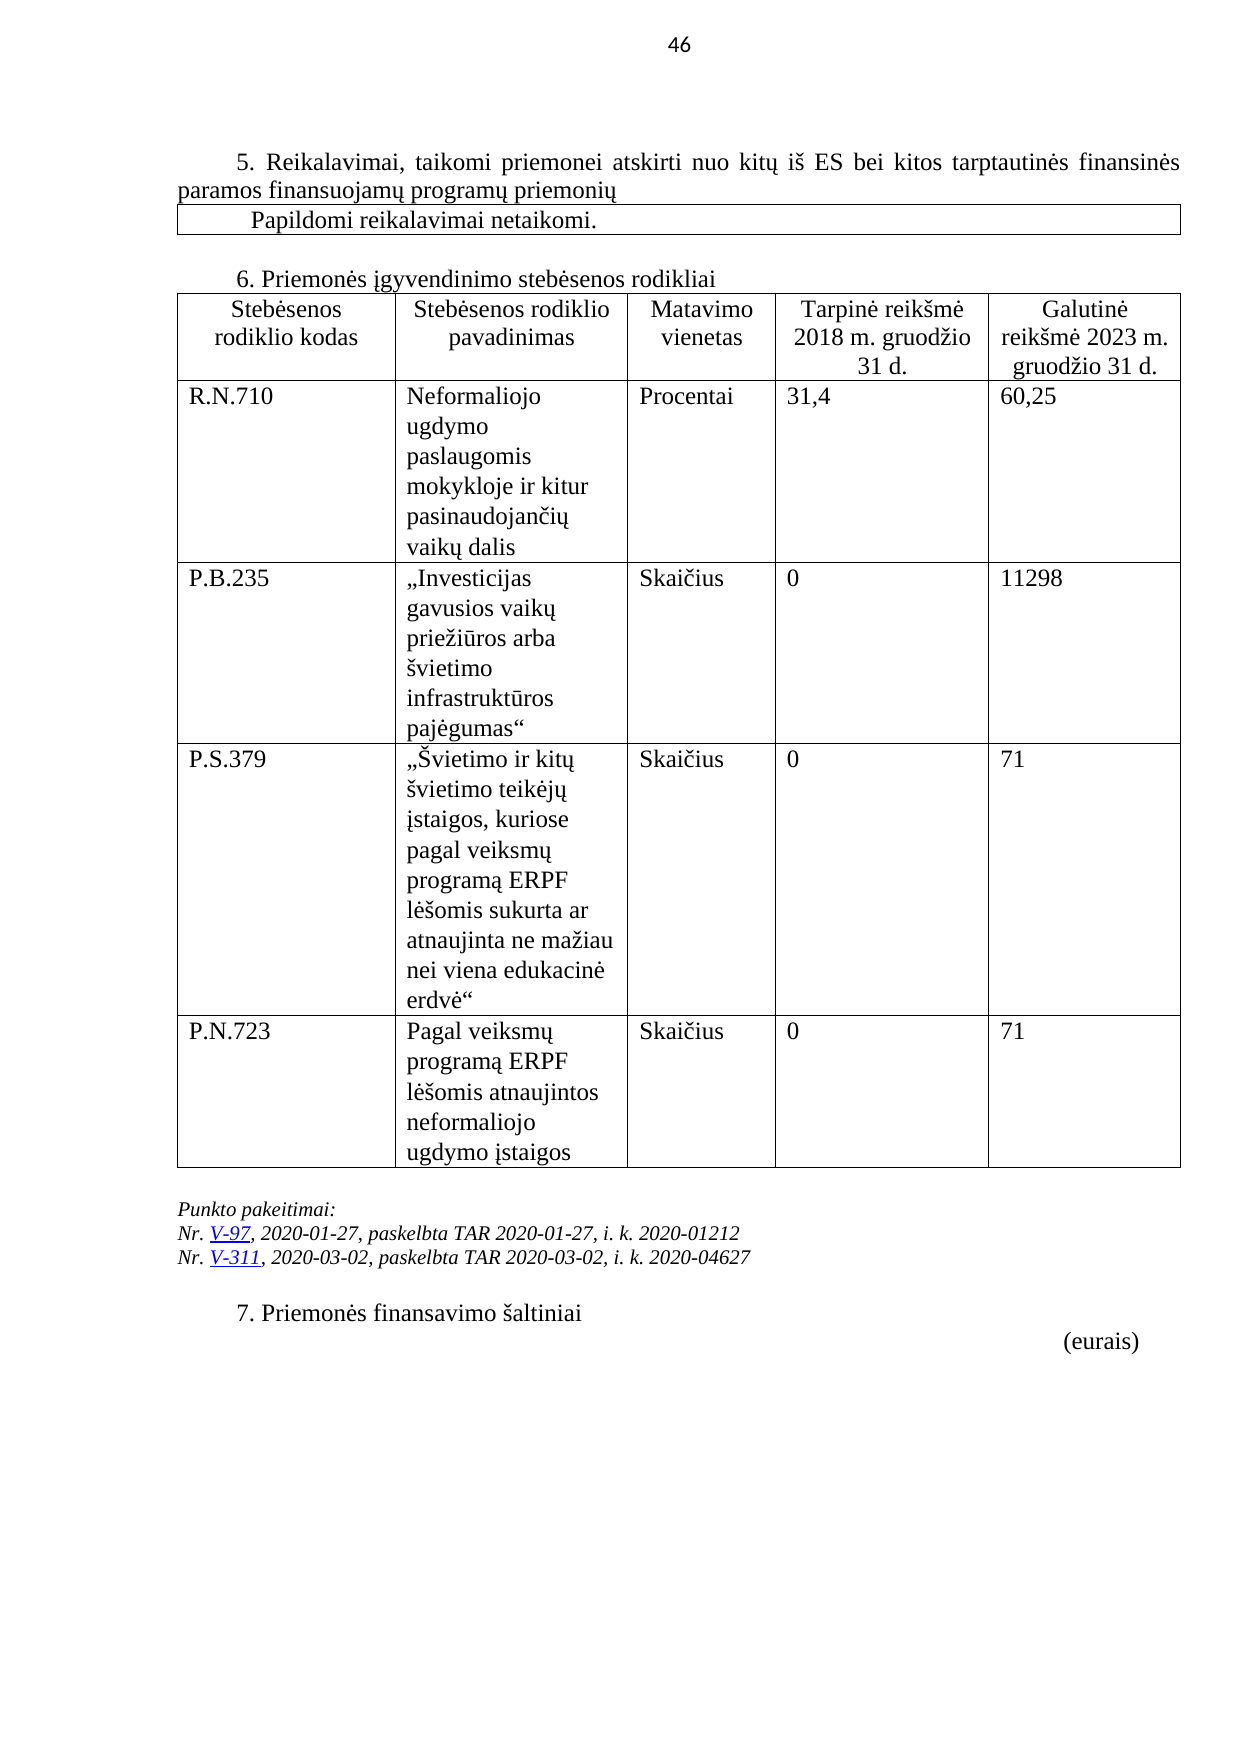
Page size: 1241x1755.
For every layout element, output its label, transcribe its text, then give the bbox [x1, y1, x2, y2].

table_cell 11298 [989, 563, 1180, 743]
table_cell R.N.710 [178, 381, 395, 562]
table_cell Skaičius [628, 563, 775, 743]
table_header Stebėsenos rodiklio kodas [178, 294, 395, 380]
table_cell „Investicijas gavusios vaikų priežiūros arba švietimo infrastruktūros pajėgumas“ [396, 563, 627, 743]
table_cell 0 [776, 563, 988, 743]
text (eurais) [177, 1326, 1181, 1355]
text Punkto pakeitimai: [177, 1197, 1181, 1221]
table_cell Pagal veiksmų programą ERPF lėšomis atnaujintos neformaliojo ugdymo įstaigos [396, 1016, 627, 1167]
text 6. Priemonės įgyvendinimo stebėsenos rodikliai [177, 264, 1181, 293]
table_cell Neformaliojo ugdymo paslaugomis mokykloje ir kitur pasinaudojančių vaikų dalis [396, 381, 627, 562]
table_header Papildomi reikalavimai netaikomi. [178, 205, 1180, 234]
text Nr. V-311, 2020-03-02, paskelbta TAR 2020-03-02, i. k. 2020-04627 [177, 1245, 1181, 1269]
table_cell Skaičius [628, 744, 775, 1015]
table_cell „Švietimo ir kitų švietimo teikėjų įstaigos, kuriose pagal veiksmų programą ERPF lėšomis sukurta ar atnaujinta ne mažiau nei viena edukacinė erdvė“ [396, 744, 627, 1015]
text Nr. V-97, 2020-01-27, paskelbta TAR 2020-01-27, i. k. 2020-01212 [177, 1221, 1181, 1245]
table_header Tarpinė reikšmė 2018 m. gruodžio 31 d. [776, 294, 988, 380]
table_cell 0 [776, 744, 988, 1015]
table_header Matavimo vienetas [628, 294, 775, 380]
table_cell Skaičius [628, 1016, 775, 1167]
table_cell P.B.235 [178, 563, 395, 743]
table_cell P.S.379 [178, 744, 395, 1015]
table_cell P.N.723 [178, 1016, 395, 1167]
table_header Galutinė reikšmė 2023 m. gruodžio 31 d. [989, 294, 1180, 380]
table_cell 60,25 [989, 381, 1180, 562]
table_cell Procentai [628, 381, 775, 562]
table_cell 71 [989, 744, 1180, 1015]
table_cell 31,4 [776, 381, 988, 562]
table_cell 71 [989, 1016, 1180, 1167]
table_cell 0 [776, 1016, 988, 1167]
table_header Stebėsenos rodiklio pavadinimas [396, 294, 627, 380]
text 7. Priemonės finansavimo šaltiniai [177, 1298, 1181, 1326]
text 5. Reikalavimai, taikomi priemonei atskirti nuo kitų iš ES bei kitos tarptautinės finansinės paramos finansuojamų programų priemonių [177, 147, 1181, 204]
